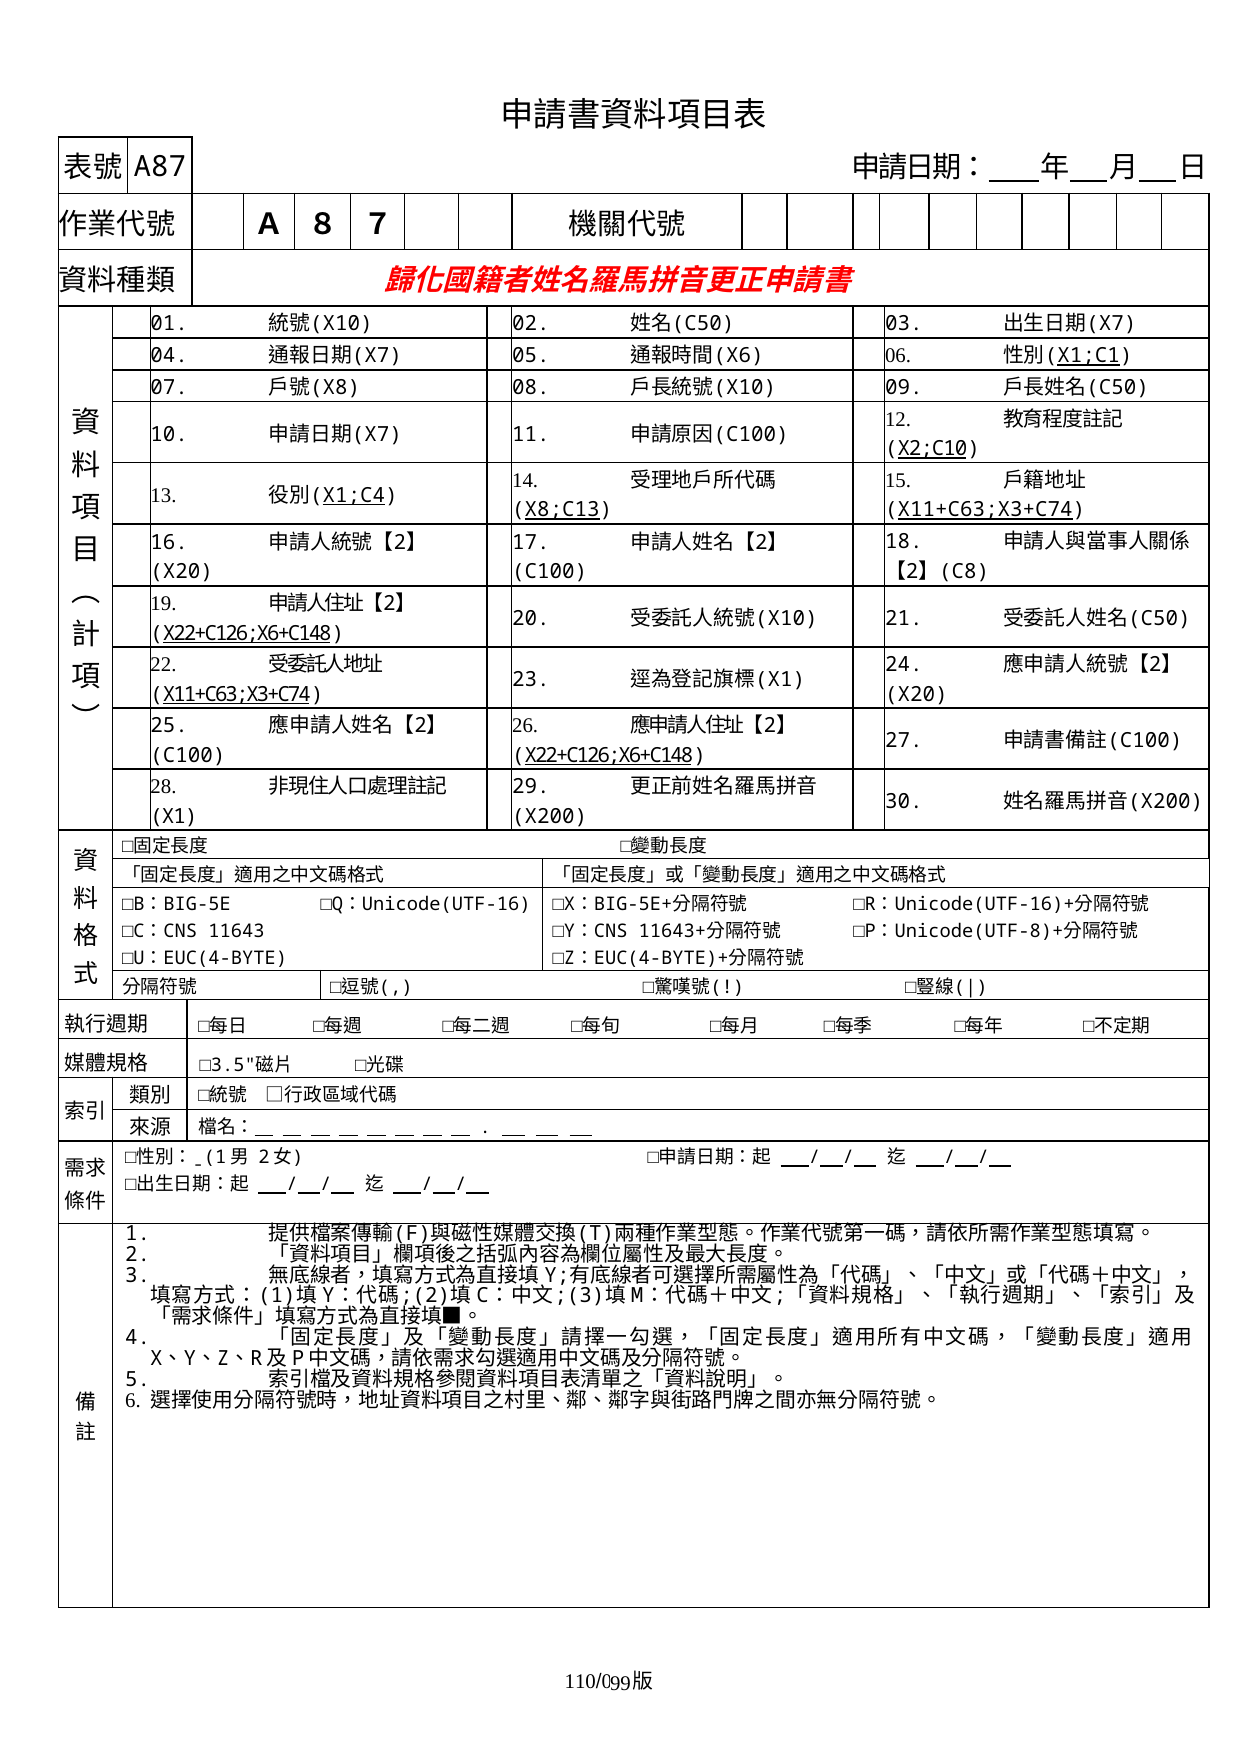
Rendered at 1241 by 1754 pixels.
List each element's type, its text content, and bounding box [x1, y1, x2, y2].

table_cell □統號 □行政區域代碼 [188, 1078, 1208, 1108]
table_cell [854, 587, 884, 646]
table_cell [488, 463, 511, 523]
table_cell 非現住人口處理註記 (X1) [151, 770, 486, 829]
table_cell □豎線(|) [895, 971, 1208, 998]
table_cell □申請日期：起 / / 迄 / / [647, 1142, 1208, 1223]
table_cell 申請原因(C100) [512, 402, 852, 462]
table_cell □3.5"磁片 [188, 1039, 355, 1077]
table_cell [488, 770, 511, 829]
table_cell [113, 307, 150, 337]
table_cell ７ [351, 194, 404, 249]
table_cell 逕為登記旗標(X1) [512, 648, 852, 707]
table_cell [488, 402, 511, 462]
table_cell 資料項目︵計 項︶ [59, 307, 112, 829]
table_cell Ａ [244, 194, 294, 249]
table_cell 表號 [59, 138, 127, 192]
table_cell 統號(X10) [151, 307, 486, 337]
table_cell [721, 1039, 1047, 1077]
table_cell 類別 [113, 1078, 186, 1108]
table_cell □不定期 [1083, 1000, 1208, 1038]
table_cell 資料種類 [59, 250, 191, 305]
table_cell [488, 371, 511, 401]
table_cell [113, 648, 150, 707]
table_cell [977, 194, 1021, 249]
table_cell 戶號(X8) [151, 371, 486, 401]
table_cell 通報時間(X6) [512, 339, 852, 369]
table_cell 提供檔案傳輸(F)與磁性媒體交換(T)兩種作業型態。作業代號第一碼，請依所需作業型態填寫。 「資料項目」欄項後之括弧內容為欄位屬性及最大長度。 無底線者，填寫方式為直接填Y;有底線者可選擇所需屬性為「代碼」、「中文」或「代碼＋中文」，填寫方式：(1)填Y：代碼;(2)填C：中文;(3)填M：代碼＋中文;「資料規格」、「執行週期」、「索引」及「需求條件」填寫方式為直接填■。 「固定長度」及「變動長度」請擇一勾選，「固定長度」適用所有中文碼，「變動長度」適用X、Y、Z、R及P中文碼，請依需求勾選適用中文碼及分隔符號。 索引檔及資料規格參閱資料項目表清單之「資料說明」。 選擇使用分隔符號時，地址資料項目之村里、鄰、鄰字與街路門牌之間亦無分隔符號。 [113, 1224, 1208, 1607]
table_cell [1162, 194, 1208, 249]
table_cell □Q：Unicode(UTF-16) [320, 888, 542, 970]
table_cell □每日 [188, 1000, 313, 1038]
table_cell 姓名羅馬拼音(X200) [885, 770, 1208, 829]
table_cell 「固定長度」或「變動長度」適用之中文碼格式 [543, 859, 1209, 887]
table_cell [1117, 194, 1161, 249]
table_cell 歸化國籍者姓名羅馬拼音更正申請書 [193, 250, 1208, 305]
table_cell 戶長姓名(C50) [885, 371, 1208, 401]
table_cell [193, 194, 243, 249]
table_cell 受委託人統號(X10) [512, 587, 852, 646]
table_cell 申請人與當事人關係【2】(C8) [885, 525, 1208, 585]
table_cell 通報日期(X7) [151, 339, 486, 369]
table_cell 作業代號 [59, 194, 191, 249]
table_cell □驚嘆號(!) [633, 971, 895, 998]
table_cell [854, 307, 884, 337]
table_cell [880, 194, 928, 249]
table_cell □B：BIG-5E □C：CNS 11643 □U：EUC(4-BYTE) [113, 888, 320, 970]
table_cell A87 [128, 138, 191, 192]
table_cell [113, 709, 150, 768]
table_cell [405, 194, 458, 249]
table_cell [113, 402, 150, 462]
table_cell 申請日期(X7) [151, 402, 486, 462]
table_cell [854, 339, 884, 369]
table_cell □固定長度 [113, 831, 611, 858]
table_cell [488, 587, 511, 646]
table_cell 戶籍地址(X11+C63;X3+C74) [885, 463, 1208, 523]
table_cell 索引 [59, 1078, 112, 1140]
table_cell 申請人姓名【2】(C100) [512, 525, 852, 585]
table_cell 申請書備註(C100) [885, 709, 1208, 768]
table_cell [488, 709, 511, 768]
table_cell 媒體規格 [59, 1039, 186, 1077]
table_cell □每月 [697, 1000, 823, 1038]
table_cell 姓名(C50) [512, 307, 852, 337]
table_cell 申請日期： 年 月 日 [193, 136, 1209, 192]
table_cell [113, 371, 150, 401]
table_cell □性別：ˍ(1男 2女) □出生日期：起 / / 迄 / / [113, 1142, 647, 1223]
table_cell 受委託人姓名(C50) [885, 587, 1208, 646]
table_cell 資料格式 [59, 831, 112, 998]
table_cell [488, 339, 511, 369]
table_cell 受理地戶所代碼(X8;C13) [512, 463, 852, 523]
table_cell 役別(X1;C4) [151, 463, 486, 523]
table_cell □每年 [954, 1000, 1083, 1038]
table_cell [113, 770, 150, 829]
table_cell [113, 587, 150, 646]
table_cell 需求條件 [59, 1142, 112, 1223]
table_cell [113, 463, 150, 523]
table_cell [854, 371, 884, 401]
table_cell 應申請人統號【2】(X20) [885, 648, 1208, 707]
table_cell 教育程度註記(X2;C10) [885, 402, 1208, 462]
table_cell [854, 525, 884, 585]
table_cell 「固定長度」適用之中文碼格式 [113, 859, 542, 887]
table_cell [1070, 194, 1116, 249]
table_cell [113, 525, 150, 585]
table_cell □每週 [313, 1000, 442, 1038]
table_cell 來源 [113, 1110, 186, 1140]
table_cell 性別(X1;C1) [885, 339, 1208, 369]
table_cell [488, 307, 511, 337]
table_cell 備註 [59, 1224, 112, 1607]
table_header 申請書資料項目表 [58, 88, 1209, 136]
table_cell 執行週期 [59, 1000, 186, 1038]
table_cell □每二週 [442, 1000, 571, 1038]
table_cell □R：Unicode(UTF-16)+分隔符號 □P：Unicode(UTF-8)+分隔符號 [853, 888, 1208, 970]
table_cell [854, 770, 884, 829]
table_cell [488, 525, 511, 585]
table_cell [854, 402, 884, 462]
table_cell [113, 339, 150, 369]
table_cell [459, 194, 511, 249]
table_cell ８ [295, 194, 350, 249]
table_cell □每旬 [571, 1000, 697, 1038]
table_cell 分隔符號 [113, 971, 320, 998]
table_cell 受委託人地址(X11+C63;X3+C74) [151, 648, 486, 707]
table_cell □X：BIG-5E+分隔符號 □Y：CNS 11643+分隔符號 □Z：EUC(4-BYTE)+分隔符號 [543, 888, 853, 970]
table_cell [854, 709, 884, 768]
table_cell 出生日期(X7) [885, 307, 1208, 337]
table_cell [743, 194, 786, 249]
table_cell 應申請人姓名【2】(C100) [151, 709, 486, 768]
table_cell [1047, 1039, 1208, 1077]
table_cell [488, 648, 511, 707]
table_cell 機關代號 [513, 194, 741, 249]
table_cell [930, 194, 976, 249]
table_cell □光碟 [355, 1039, 721, 1077]
table_cell □變動長度 [611, 831, 1208, 858]
table_cell 申請人統號【2】(X20) [151, 525, 486, 585]
table_cell □逗號(,) [321, 971, 633, 998]
table_cell 應申請人住址【2】(X22+C126;X6+C148) [512, 709, 852, 768]
table_cell 戶長統號(X10) [512, 371, 852, 401]
table_cell □每季 [824, 1000, 954, 1038]
table_cell [854, 463, 884, 523]
table_cell [854, 194, 879, 249]
table_cell 申請人住址【2】(X22+C126;X6+C148) [151, 587, 486, 646]
table_cell [1023, 194, 1068, 249]
table_cell 更正前姓名羅馬拼音(X200) [512, 770, 852, 829]
table_cell [788, 194, 852, 249]
table_cell [854, 648, 884, 707]
table_cell 檔名： . [188, 1110, 1208, 1140]
